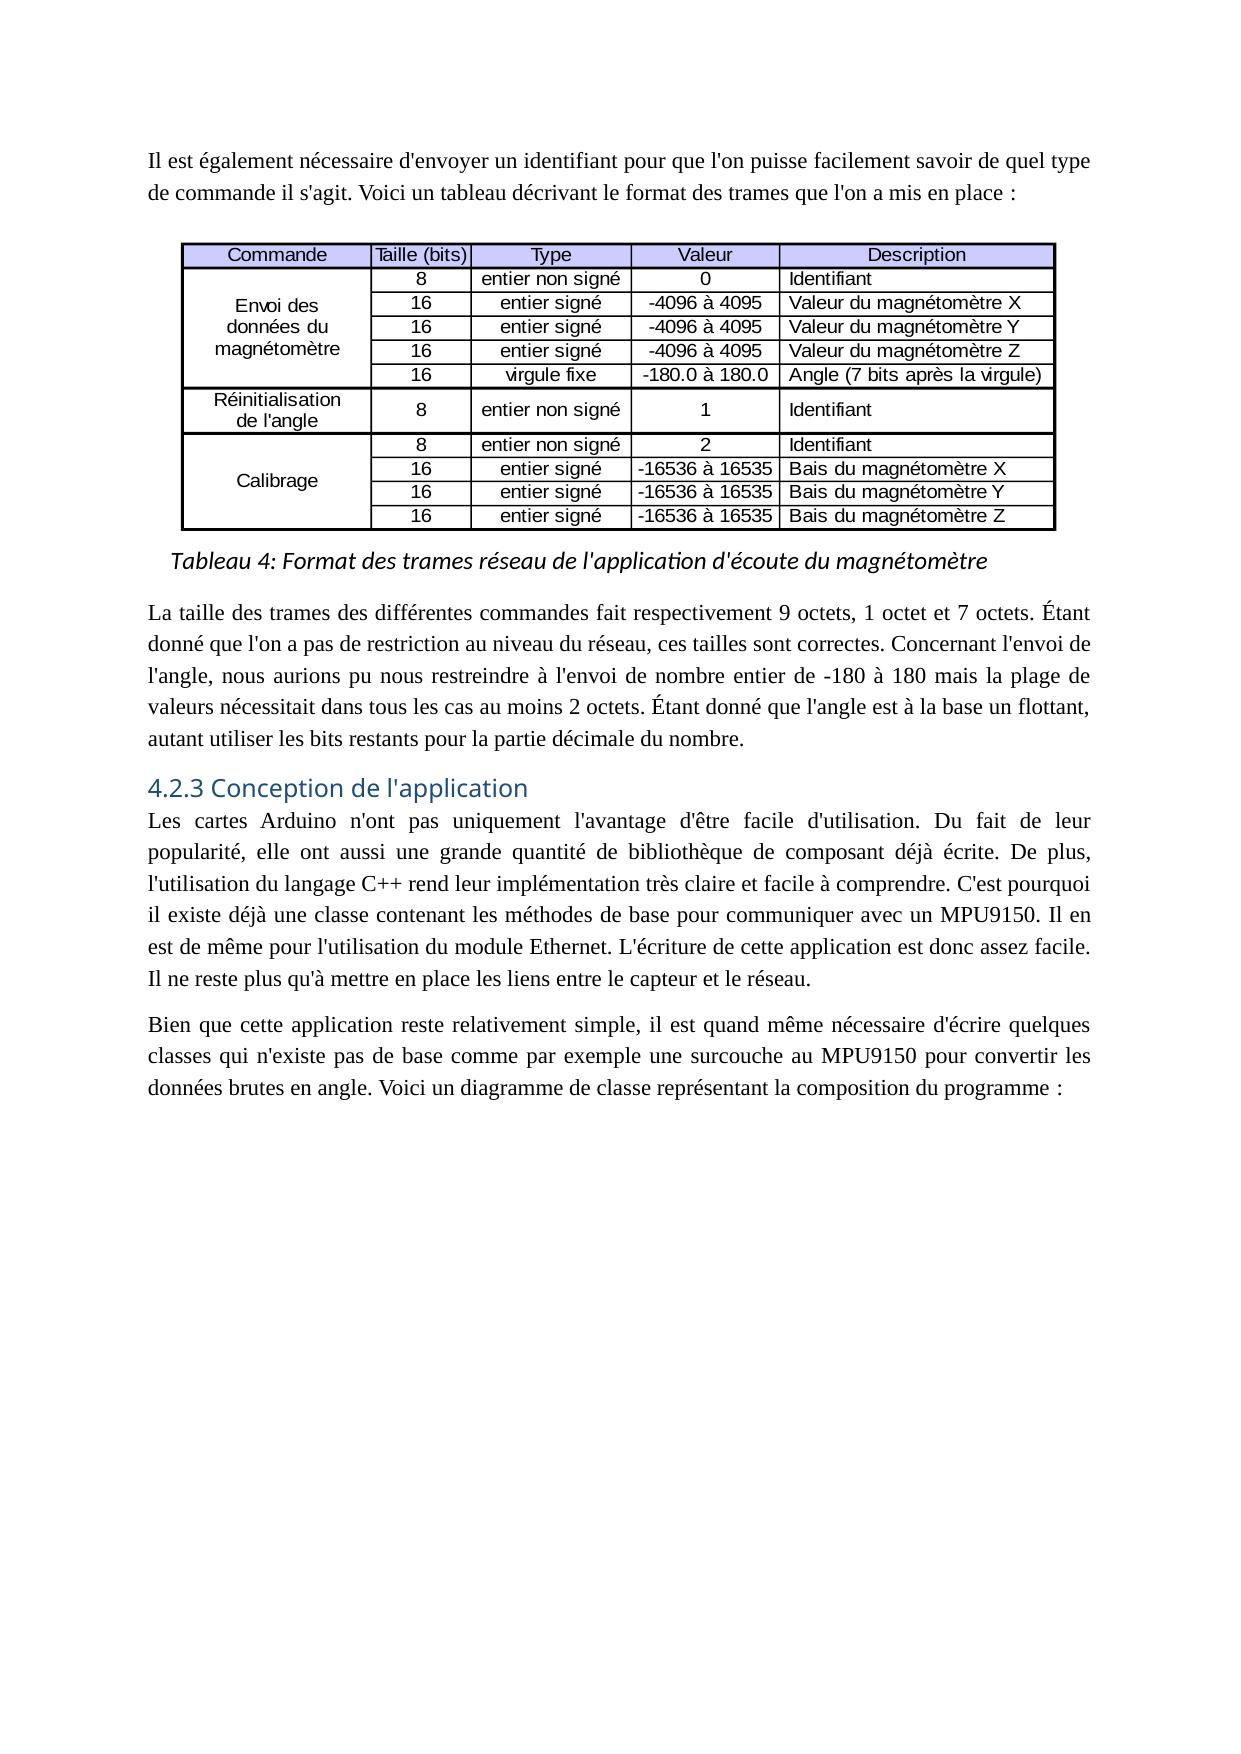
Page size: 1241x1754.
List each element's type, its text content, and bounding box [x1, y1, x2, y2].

text Bien que cette application reste relativement simple, il est quand même nécessaire d'écrire quelques classes qui n'existe pas de base comme par exemple une surcouche au MPU9150 pour convertir les données brutes en angle. Voici un diagramme de classe représentant la composition du programme : [148, 1011, 1093, 1100]
text Tableau 4: Format des trames réseau de l'application d'écoute du magnétomètre [170, 244, 1070, 576]
subtitle Conception de l'application [148, 771, 1093, 805]
text Les cartes Arduino n'ont pas uniquement l'avantage d'être facile d'utilisation. Du fait de leur popularité, elle ont aussi une grande quantité de bibliothèque de composant déjà écrite. De plus, l'utilisation du langage C++ rend leur implémentation très claire et facile à comprendre. C'est pourquoi il existe déjà une classe contenant les méthodes de base pour communiquer avec un MPU9150. Il en est de même pour l'utilisation du module Ethernet. L'écriture de cette application est donc assez facile. Il ne reste plus qu'à mettre en place les liens entre le capteur et le réseau. [148, 807, 1093, 991]
text La taille des trames des différentes commandes fait respectivement 9 octets, 1 octet et 7 octets. Étant donné que l'on a pas de restriction au niveau du réseau, ces tailles sont correctes. Concernant l'envoi de l'angle, nous aurions pu nous restreindre à l'envoi de nombre entier de -180 à 180 mais la plage de valeurs nécessitait dans tous les cas au moins 2 octets. Étant donné que l'angle est à la base un flottant, autant utiliser les bits restants pour la partie décimale du nombre. [148, 225, 1093, 751]
text Il est également nécessaire d'envoyer un identifiant pour que l'on puisse facilement savoir de quel type de commande il s'agit. Voici un tableau décrivant le format des trames que l'on a mis en place : [148, 148, 1093, 206]
